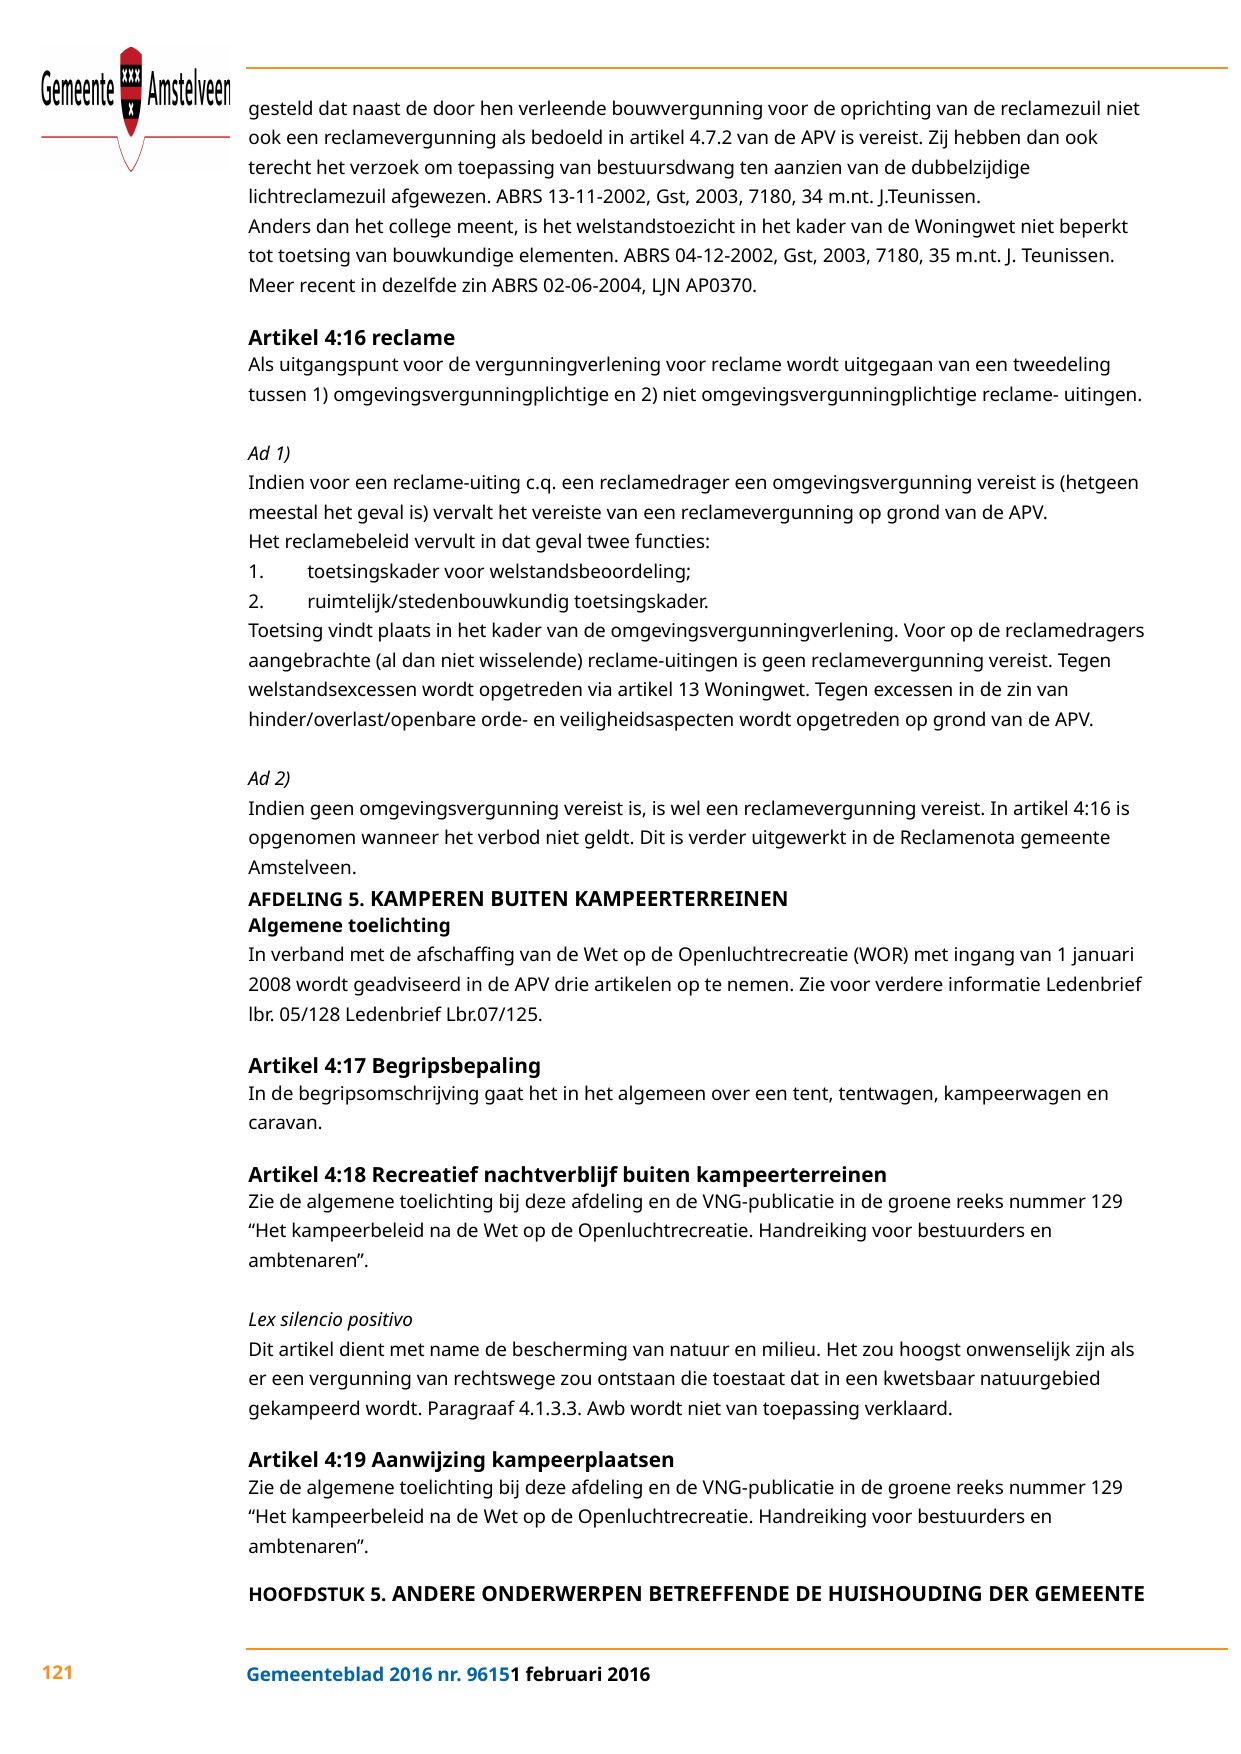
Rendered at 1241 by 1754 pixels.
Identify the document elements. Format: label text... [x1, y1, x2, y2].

picture [41, 47, 231, 172]
text Anders dan het college meent, is het welstandstoezicht in het kader van de Woningwet niet beperkt tot toetsing van bouwkundige elementen. ABRS 04-12-2002, Gst, 2003, 7180, 35 m.nt. J. Teunissen. [248, 213, 1152, 268]
text Meer recent in dezelfde zin ABRS 02-06-2004, LJN AP0370. [248, 272, 1152, 298]
text Artikel 4:19 Aanwijzing kampeerplaatsen [248, 1446, 1152, 1474]
text In de begripsomschrijving gaat het in het algemeen over een tent, tentwagen, kampeerwagen en caravan. [248, 1080, 1152, 1135]
list toetsingskader voor welstandsbeoordeling; [248, 558, 1152, 584]
text Algemene toelichting [248, 912, 1152, 938]
text HOOFDSTUK 5. ANDERE ONDERWERPEN BETREFFENDE DE HUISHOUDING DER GEMEENTE [248, 1579, 1152, 1607]
list ruimtelijk/stedenbouwkundig toetsingskader. [248, 588, 1152, 613]
text gesteld dat naast de door hen verleende bouwvergunning voor de oprichting van de reclamezuil niet ook een reclamevergunning als bedoeld in artikel 4.7.2 van de APV is vereist. Zij hebben dan ook terecht het verzoek om toepassing van bestuursdwang ten aanzien van de dubbelzijdige lichtreclamezuil afgewezen. ABRS 13-11-2002, Gst, 2003, 7180, 34 m.nt. J.Teunissen. [248, 95, 1152, 209]
text Indien voor een reclame-uiting c.q. een reclamedrager een omgevingsvergunning vereist is (hetgeen meestal het geval is) vervalt het vereiste van een reclamevergunning op grond van de APV. [248, 469, 1152, 525]
text Indien geen omgevingsvergunning vereist is, is wel een reclamevergunning vereist. In artikel 4:16 is opgenomen wanneer het verbod niet geldt. Dit is verder uitgewerkt in de Reclamenota gemeente Amstelveen. [248, 795, 1152, 880]
text Het reclamebeleid vervult in dat geval twee functies: [248, 529, 1152, 554]
text Ad 1) [248, 440, 1152, 466]
text Zie de algemene toelichting bij deze afdeling en de VNG-publicatie in de groene reeks nummer 129 “Het kampeerbeleid na de Wet op de Openluchtrecreatie. Handreiking voor bestuurders en ambtenaren”. [248, 1188, 1152, 1273]
text Als uitgangspunt voor de vergunningverlening voor reclame wordt uitgegaan van een tweedeling tussen 1) omgevingsvergunningplichtige en 2) niet omgevingsvergunningplichtige reclame- uitingen. [248, 351, 1152, 406]
text Artikel 4:18 Recreatief nachtverblijf buiten kampeerterreinen [248, 1160, 1152, 1188]
text Artikel 4:16 reclame [248, 323, 1152, 351]
text Toetsing vindt plaats in het kader van de omgevingsvergunningverlening. Voor op de reclamedragers aangebrachte (al dan niet wisselende) reclame-uitingen is geen reclamevergunning vereist. Tegen welstandsexcessen wordt opgetreden via artikel 13 Woningwet. Tegen excessen in de zin van hinder/overlast/openbare orde- en veiligheidsaspecten wordt opgetreden op grond van de APV. [248, 617, 1152, 732]
text Lex silencio positivo [248, 1306, 1152, 1332]
text Artikel 4:17 Begripsbepaling [248, 1051, 1152, 1080]
text Ad 2) [248, 765, 1152, 791]
text Dit artikel dient met name de bescherming van natuur en milieu. Het zou hoogst onwenselijk zijn als er een vergunning van rechtswege zou ontstaan die toestaat dat in een kwetsbaar natuurgebied gekampeerd wordt. Paragraaf 4.1.3.3. Awb wordt niet van toepassing verklaard. [248, 1336, 1152, 1421]
text Zie de algemene toelichting bij deze afdeling en de VNG-publicatie in de groene reeks nummer 129 “Het kampeerbeleid na de Wet op de Openluchtrecreatie. Handreiking voor bestuurders en ambtenaren”. [248, 1474, 1152, 1559]
text In verband met de afschaffing van de Wet op de Openluchtrecreatie (WOR) met ingang van 1 januari 2008 wordt geadviseerd in de APV drie artikelen op te nemen. Zie voor verdere informatie Ledenbrief lbr. 05/128 Ledenbrief Lbr.07/125. [248, 942, 1152, 1027]
text AFDELING 5. KAMPEREN BUITEN KAMPEERTERREINEN [248, 884, 1152, 912]
